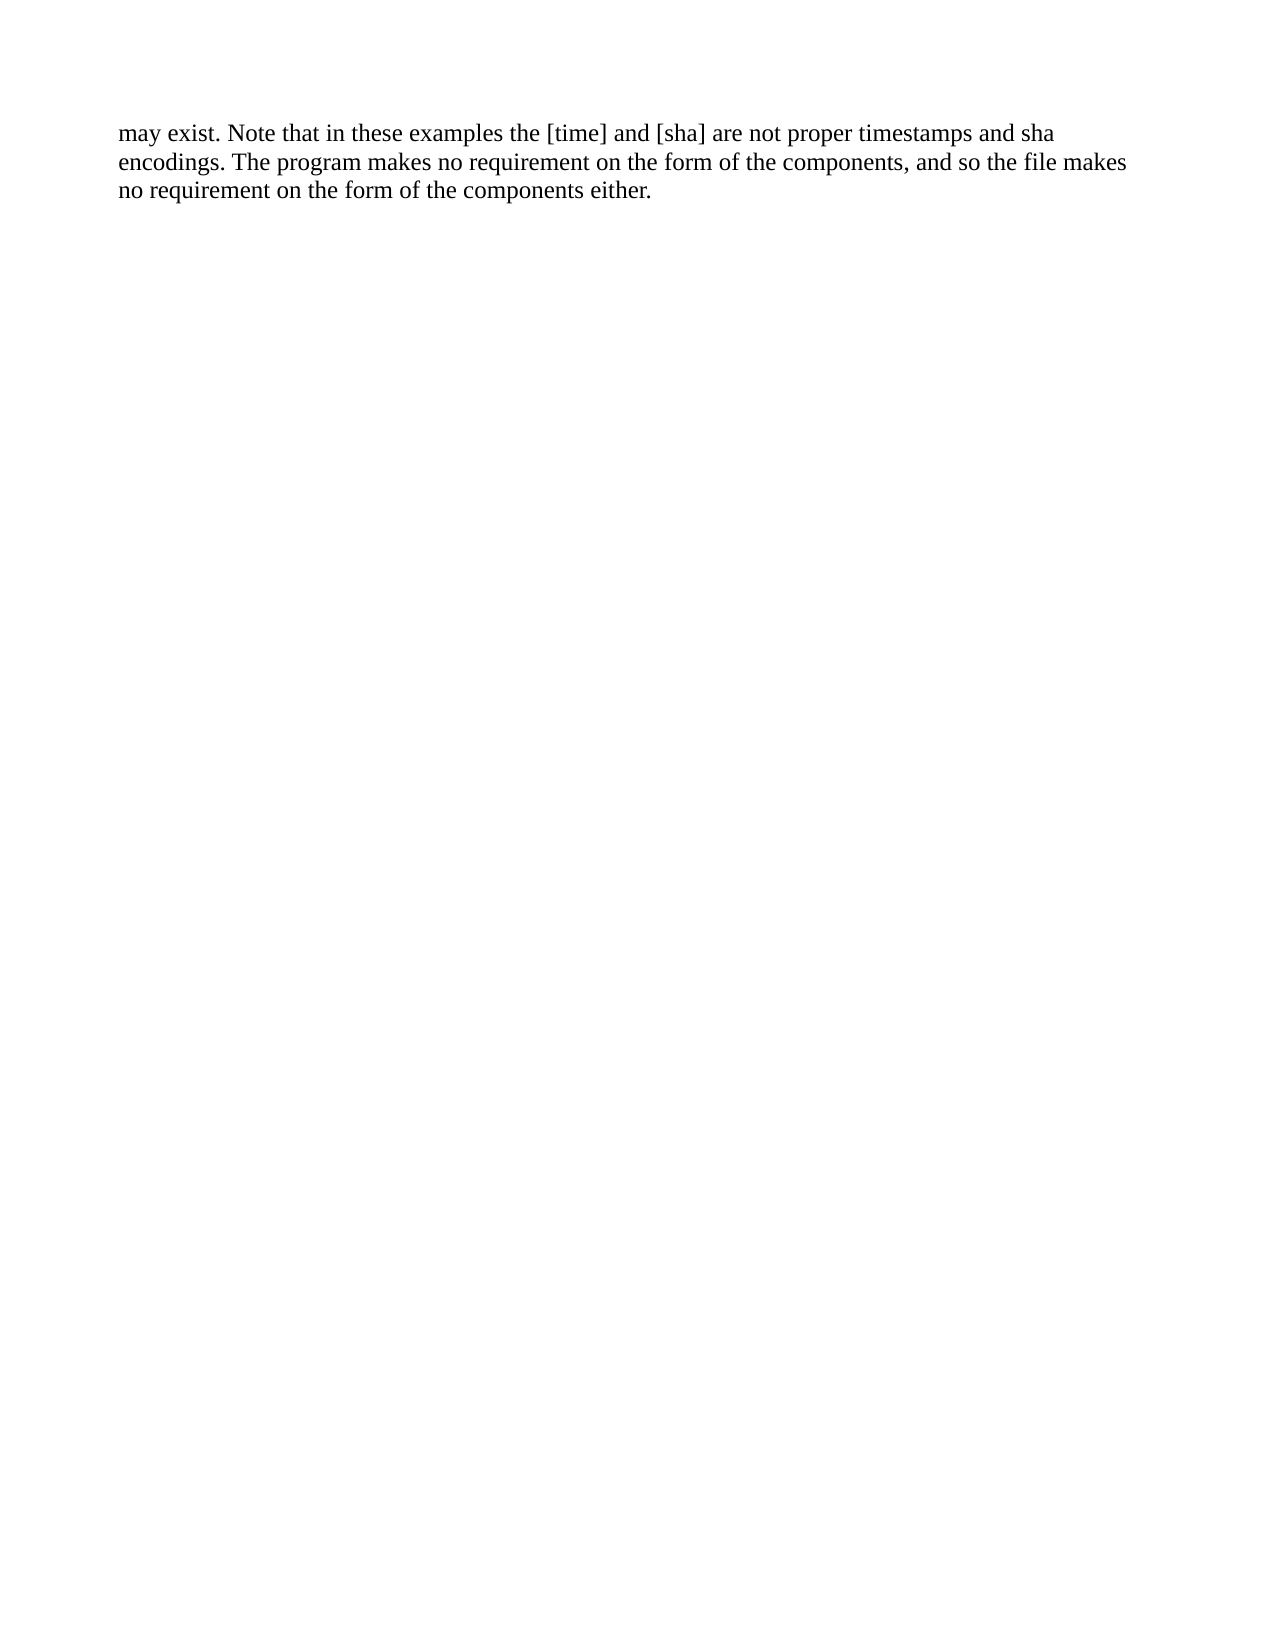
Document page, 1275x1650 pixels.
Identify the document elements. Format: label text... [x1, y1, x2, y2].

text may exist. Note that in these examples the [time] and [sha] are not proper timestamps and sha encodings. The program makes no requirement on the form of the components, and so the file makes no requirement on the form of the components either. [118, 118, 1157, 204]
